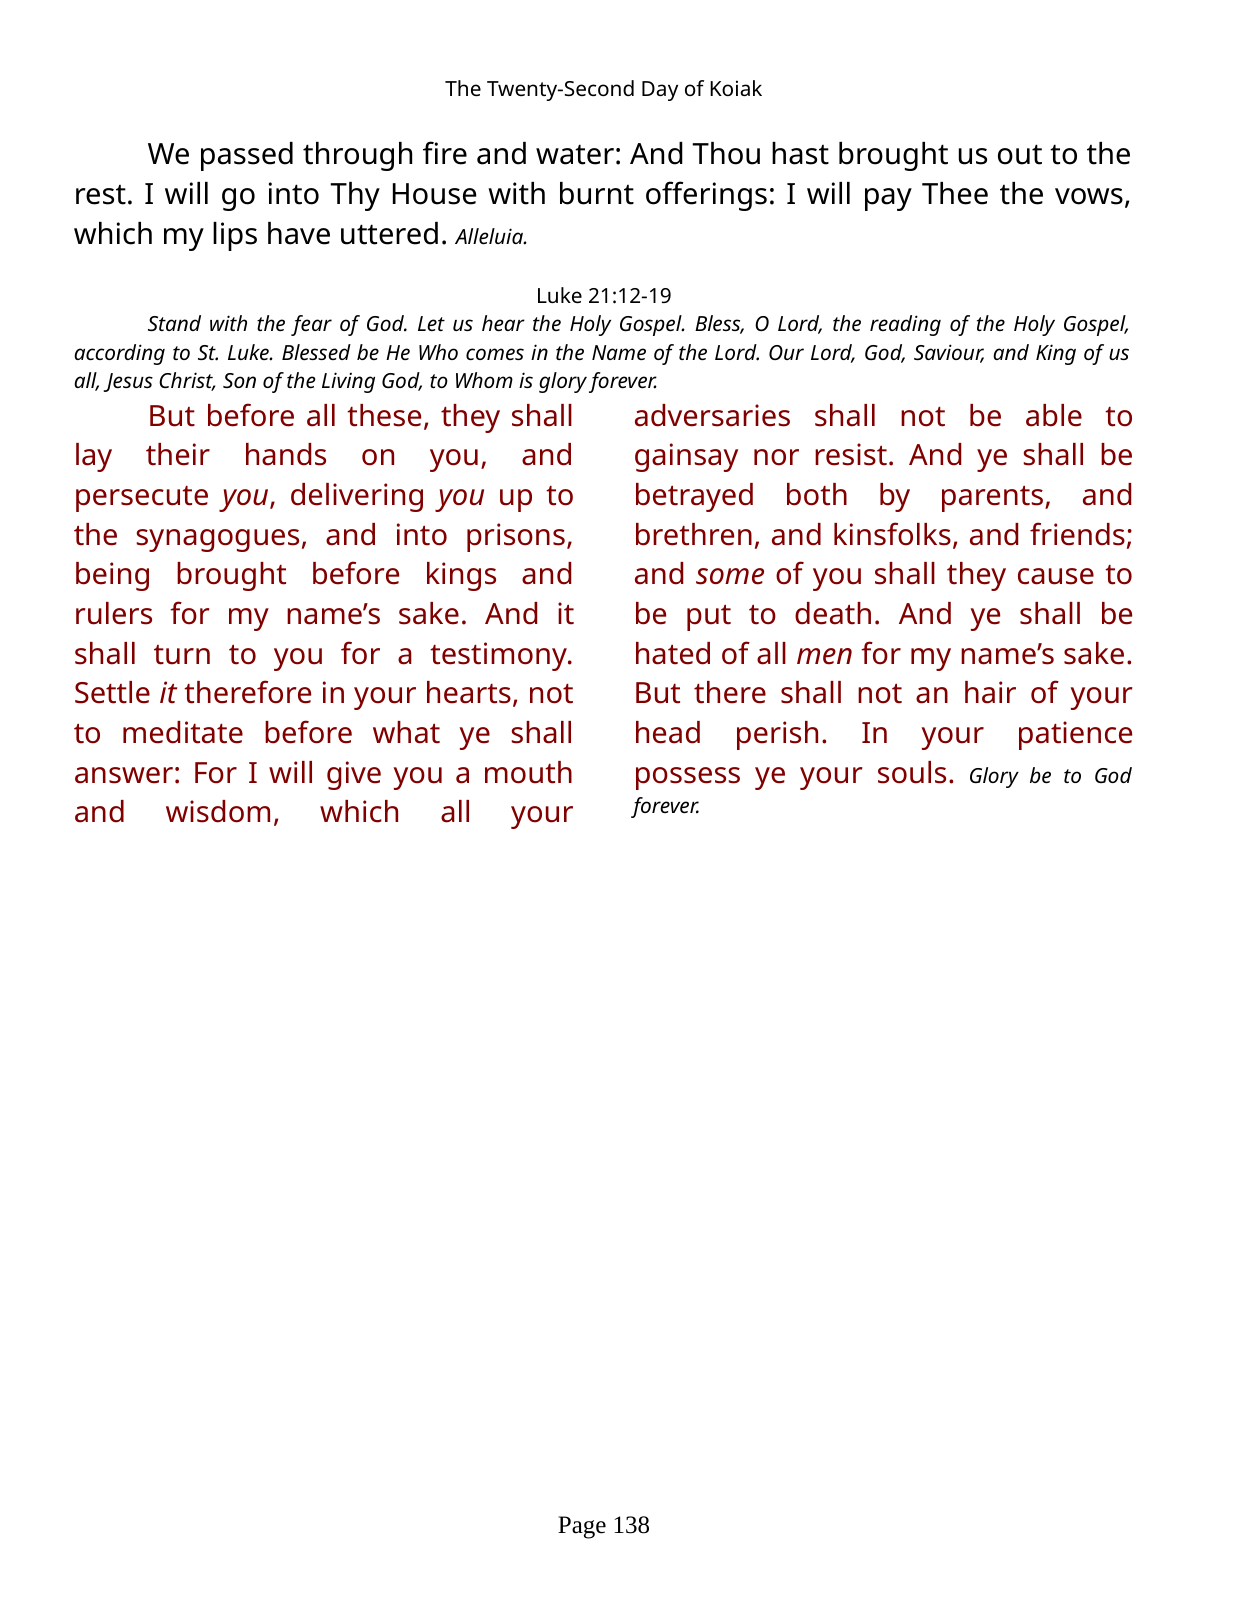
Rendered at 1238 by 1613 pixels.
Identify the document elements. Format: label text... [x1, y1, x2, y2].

text We passed through fire and water: And Thou hast brought us out to the rest. I will go into Thy House with burnt offerings: I will pay Thee the vows, which my lips have uttered. Alleluia. [73, 133, 1134, 253]
text But before all these, they shall lay their hands on you, and persecute you, delivering you up to the synagogues, and into prisons, being brought before kings and rulers for my name’s sake. And it shall turn to you for a testimony. Settle it therefore in your hearts, not to meditate before what ye shall answer: For I will give you a mouth and wisdom, which all your [73, 395, 574, 831]
text Stand with the fear of God. Let us hear the Holy Gospel. Bless, O Lord, the reading of the Holy Gospel, according to St. Luke. Blessed be He Who comes in the Name of the Lord. Our Lord, God, Saviour, and King of us all, Jesus Christ, Son of the Living God, to Whom is glory forever. [73, 309, 1134, 395]
text adversaries shall not be able to gainsay nor resist. And ye shall be betrayed both by parents, and brethren, and kinsfolks, and friends; and some of you shall they cause to be put to death. And ye shall be hated of all men for my name’s sake. But there shall not an hair of your head perish. In your patience possess ye your souls. Glory be to God forever. [633, 395, 1134, 820]
text The Twenty-Second Day of Koiak [72, 74, 1135, 102]
text Luke 21:12-19 [73, 281, 1134, 309]
